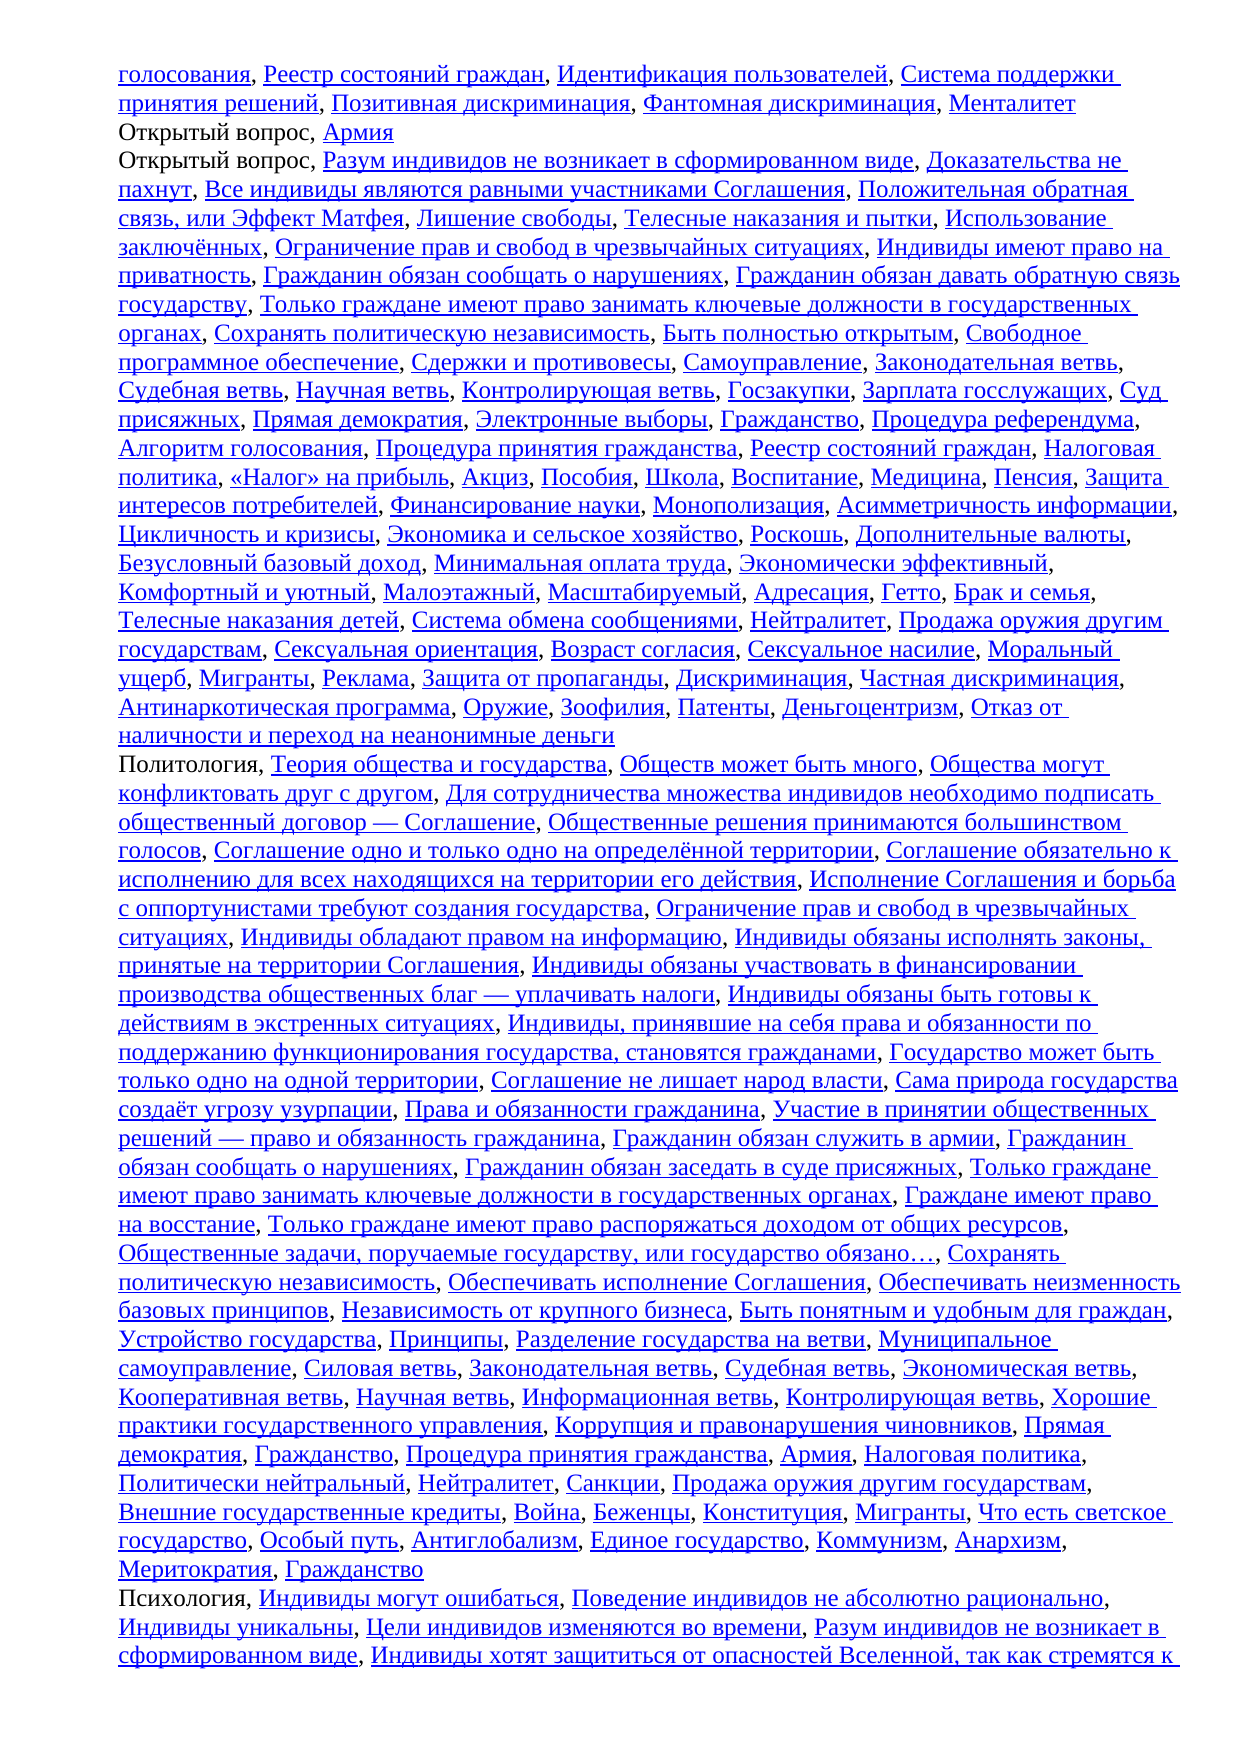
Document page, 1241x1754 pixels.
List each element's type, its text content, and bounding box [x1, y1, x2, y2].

subtitle голосования, Реестр состояний граждан, Идентификация пользователей, Система поддержки принятия решений, Позитивная дискриминация, Фантомная дискриминация, Менталитет [118, 59, 1181, 117]
subtitle Открытый вопрос, Разум индивидов не возникает в сформированном виде, Доказательства не пахнут, Все индивиды являются равными участниками Соглашения, Положительная обратная связь, или Эффект Матфея, Лишение свободы, Телесные наказания и пытки, Использование заключённых, Ограничение прав и свобод в чрезвычайных ситуациях, Индивиды имеют право на приватность, Гражданин обязан сообщать о нарушениях, Гражданин обязан давать обратную связь государству, Только граждане имеют право занимать ключевые должности в государственных органах, Сохранять политическую независимость, Быть полностью открытым, Свободное программное обеспечение, Сдержки и противовесы, Самоуправление, Законодательная ветвь, Судебная ветвь, Научная ветвь, Контролирующая ветвь, Госзакупки, Зарплата госслужащих, Суд присяжных, Прямая демократия, Электронные выборы, Гражданство, Процедура референдума, Алгоритм голосования, Процедура принятия гражданства, Реестр состояний граждан, Налоговая политика, «Налог» на прибыль, Акциз, Пособия, Школа, Воспитание, Медицина, Пенсия, Защита интересов потребителей, Финансирование науки, Монополизация, Асимметричность информации, Цикличность и кризисы, Экономика и сельское хозяйство, Роскошь, Дополнительные валюты, Безусловный базовый доход, Минимальная оплата труда, Экономически эффективный, Комфортный и уютный, Малоэтажный, Масштабируемый, Адресация, Гетто, Брак и семья, Телесные наказания детей, Система обмена сообщениями, Нейтралитет, Продажа оружия другим государствам, Сексуальная ориентация, Возраст согласия, Сексуальное насилие, Моральный ущерб, Мигранты, Реклама, Защита от пропаганды, Дискриминация, Частная дискриминация, Антинаркотическая программа, Оружие, Зоофилия, Патенты, Деньгоцентризм, Отказ от наличности и переход на неанонимные деньги [118, 145, 1181, 749]
subtitle Открытый вопрос, Армия [118, 117, 1181, 145]
subtitle Политология, Теория общества и государства, Обществ может быть много, Общества могут конфликтовать друг с другом, Для сотрудничества множества индивидов необходимо подписать общественный договор — Соглашение, Общественные решения принимаются большинством голосов, Соглашение одно и только одно на определённой территории, Соглашение обязательно к исполнению для всех находящихся на территории его действия, Исполнение Соглашения и борьба с оппортунистами требуют создания государства, Ограничение прав и свобод в чрезвычайных ситуациях, Индивиды обладают правом на информацию, Индивиды обязаны исполнять законы, принятые на территории Соглашения, Индивиды обязаны участвовать в финансировании производства общественных благ — уплачивать налоги, Индивиды обязаны быть готовы к действиям в экстренных ситуациях, Индивиды, принявшие на себя права и обязанности по поддержанию функционирования государства, становятся гражданами, Государство может быть только одно на одной территории, Соглашение не лишает народ власти, Сама природа государства создаёт угрозу узурпации, Права и обязанности гражданина, Участие в принятии общественных решений — право и обязанность гражданина, Гражданин обязан служить в армии, Гражданин обязан сообщать о нарушениях, Гражданин обязан заседать в суде присяжных, Только граждане имеют право занимать ключевые должности в государственных органах, Граждане имеют право на восстание, Только граждане имеют право распоряжаться доходом от общих ресурсов, Общественные задачи, поручаемые государству, или государство обязано…, Сохранять политическую независимость, Обеспечивать исполнение Соглашения, Обеспечивать неизменность базовых принципов, Независимость от крупного бизнеса, Быть понятным и удобным для граждан, Устройство государства, Принципы, Разделение государства на ветви, Муниципальное самоуправление, Силовая ветвь, Законодательная ветвь, Судебная ветвь, Экономическая ветвь, Кооперативная ветвь, Научная ветвь, Информационная ветвь, Контролирующая ветвь, Хорошие практики государственного управления, Коррупция и правонарушения чиновников, Прямая демократия, Гражданство, Процедура принятия гражданства, Армия, Налоговая политика, Политически нейтральный, Нейтралитет, Санкции, Продажа оружия другим государствам, Внешние государственные кредиты, Война, Беженцы, Конституция, Мигранты, Что есть светское государство, Особый путь, Антиглобализм, Единое государство, Коммунизм, Анархизм, Меритократия, Гражданство [118, 749, 1181, 1583]
subtitle Психология, Индивиды могут ошибаться, Поведение индивидов не абсолютно рационально, Индивиды уникальны, Цели индивидов изменяются во времени, Разум индивидов не возникает в сформированном виде, Индивиды хотят защититься от опасностей Вселенной, так как стремятся к [118, 1583, 1181, 1669]
